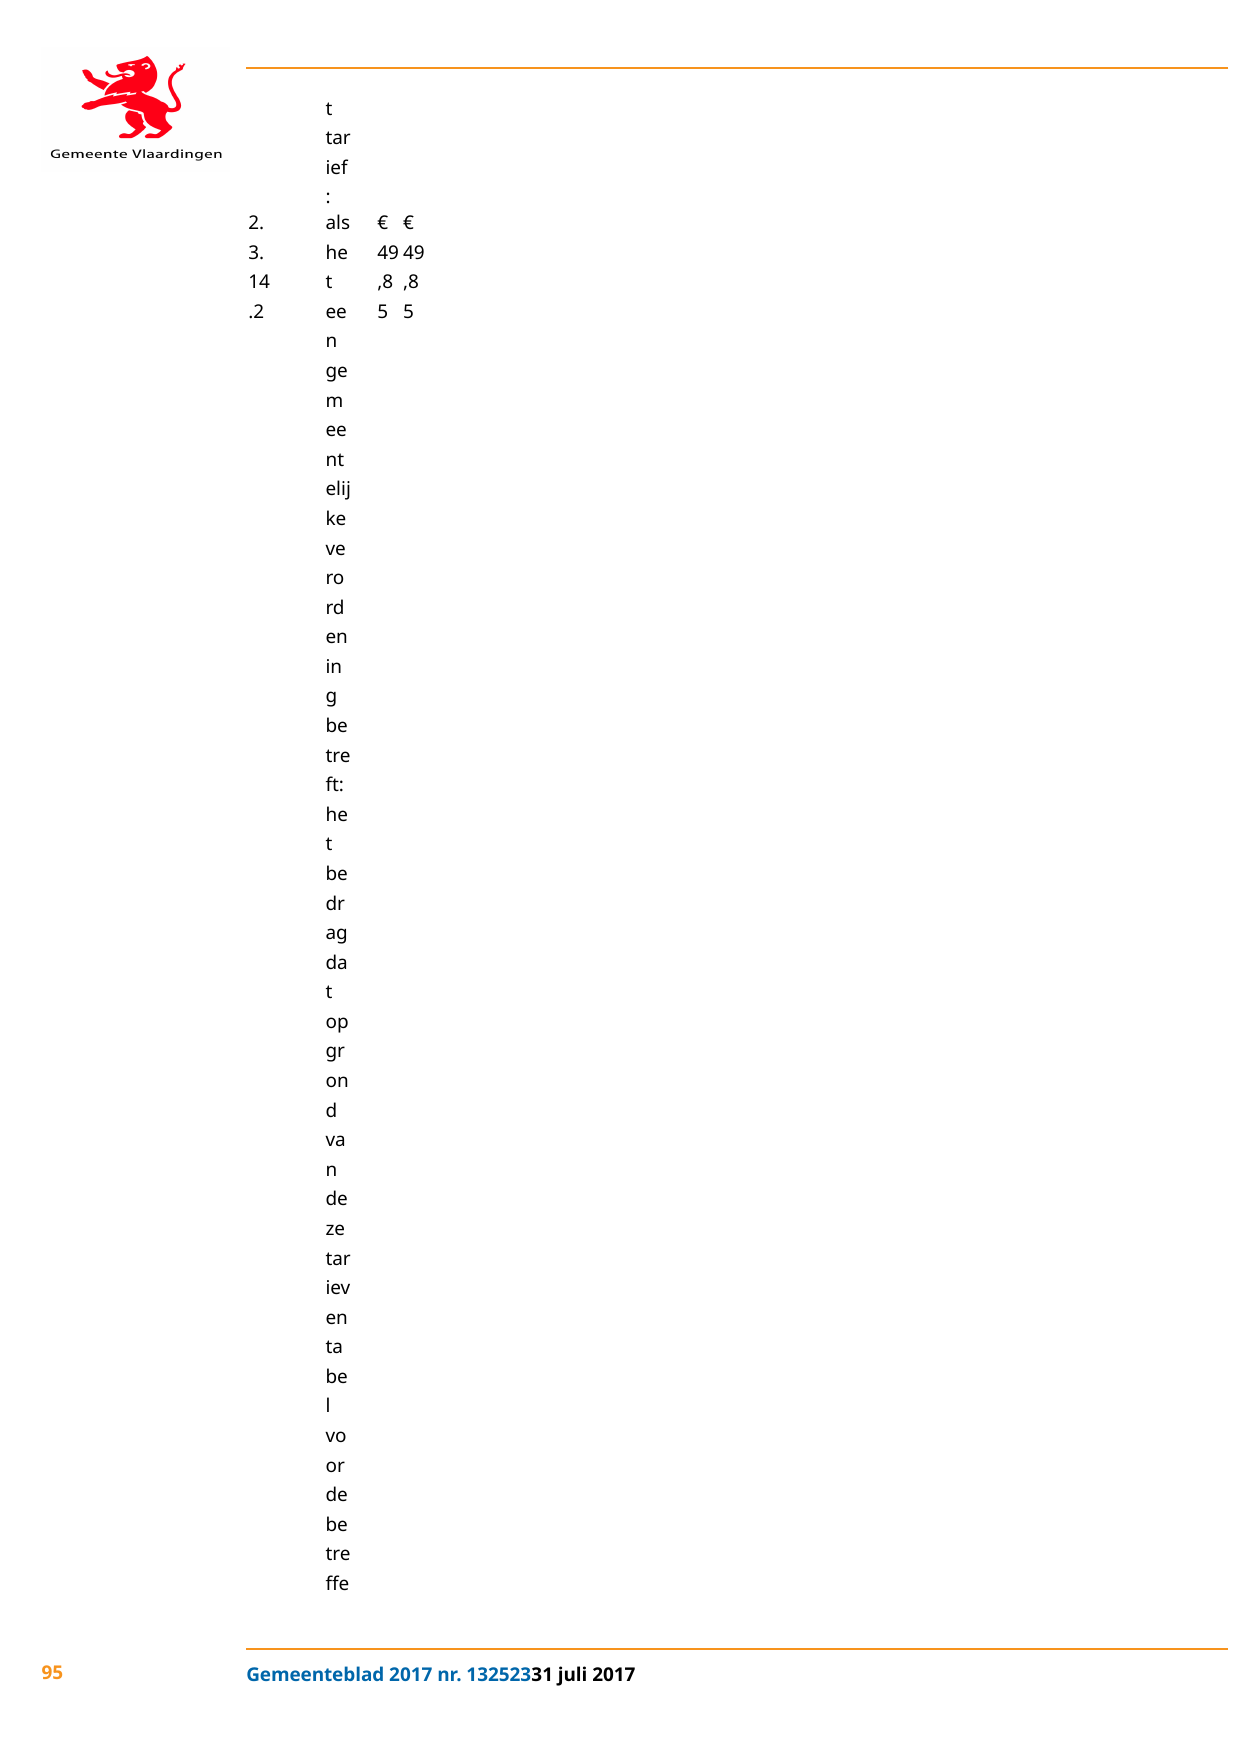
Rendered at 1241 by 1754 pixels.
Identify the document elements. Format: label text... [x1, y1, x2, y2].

table_cell 2.3.14.2 [248, 209, 274, 1596]
table_cell als het een gemeentelijke verordening betreft: het bedrag dat op grond van deze tarieventabel voor de betreffe [325, 209, 351, 1596]
table_cell € 49,85 [403, 209, 429, 1596]
table_cell [300, 209, 325, 1596]
table_cell € 49,85 [377, 209, 403, 1596]
table_cell [300, 95, 325, 209]
table_cell [248, 95, 274, 209]
table_cell t tarief: [325, 95, 351, 209]
picture [41, 47, 231, 172]
table_cell [377, 95, 403, 209]
table_cell [403, 95, 429, 209]
table_cell [351, 209, 377, 1596]
table_cell [274, 209, 299, 1596]
table_cell [351, 95, 377, 209]
table_cell [274, 95, 299, 209]
